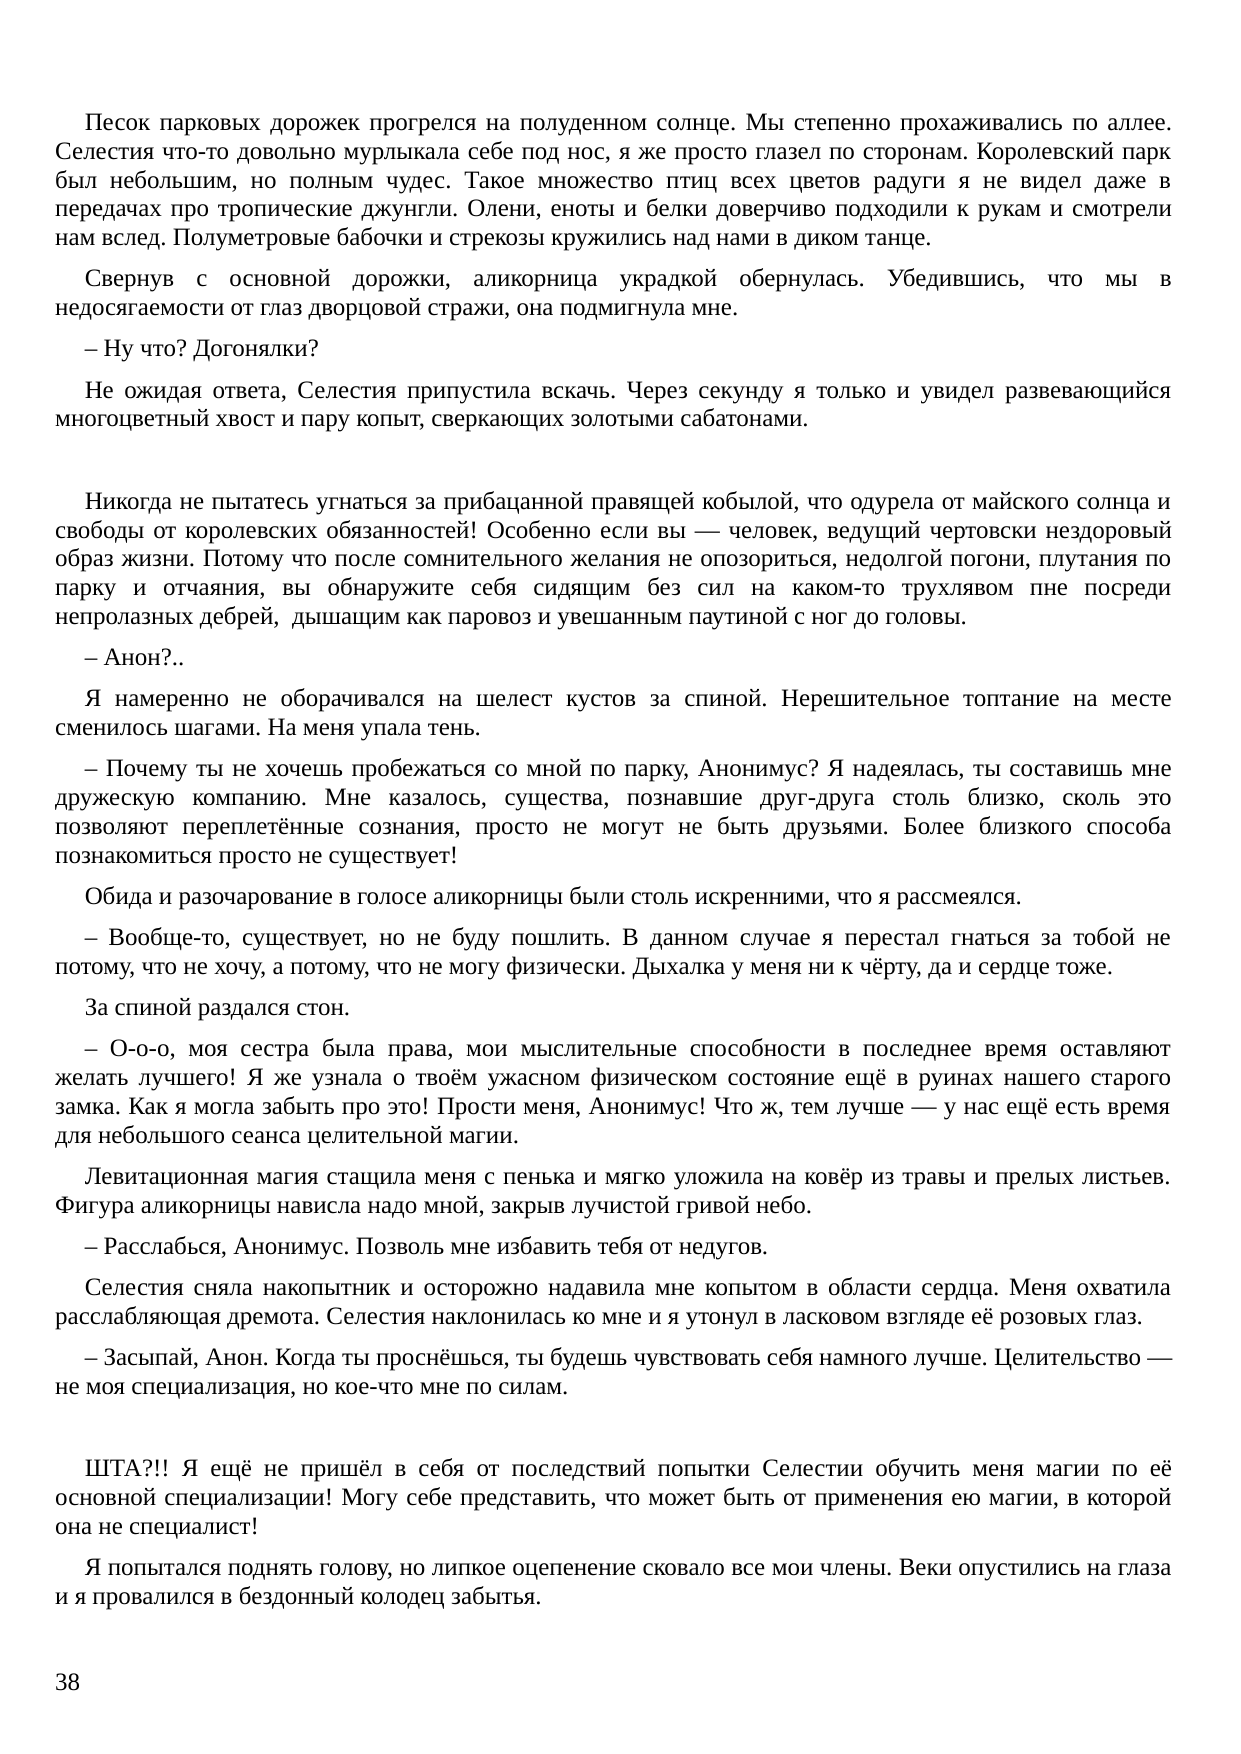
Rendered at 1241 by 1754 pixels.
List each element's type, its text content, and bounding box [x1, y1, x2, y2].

text Я попытался поднять голову, но липкое оцепенение сковало все мои члены. Веки опустились на глаза и я провалился в бездонный колодец забытья. [55, 1552, 1173, 1610]
text – Ну что? Догонялки? [55, 333, 1173, 362]
text Никогда не пытатесь угнаться за прибацанной правящей кобылой, что одурела от майского солнца и свободы от королевских обязанностей! Особенно если вы — человек, ведущий чертовски нездоровый образ жизни. Потому что после сомнительного желания не опозориться, недолгой погони, плутания по парку и отчаяния, вы обнаружите себя сидящим без сил на каком-то трухлявом пне посреди непролазных дебрей, дышащим как паровоз и увешанным паутиной с ног до головы. [55, 486, 1173, 630]
text – Расслабься, Анонимус. Позволь мне избавить тебя от недугов. [55, 1231, 1173, 1260]
text Песок парковых дорожек прогрелся на полуденном солнце. Мы степенно прохаживались по аллее. Селестия что-то довольно мурлыкала себе под нос, я же просто глазел по сторонам. Королевский парк был небольшим, но полным чудес. Такое множество птиц всех цветов радуги я не видел даже в передачах про тропические джунгли. Олени, еноты и белки доверчиво подходили к рукам и смотрели нам вслед. Полуметровые бабочки и стрекозы кружились над нами в диком танце. [55, 107, 1173, 251]
text – Вообще-то, существует, но не буду пошлить. В данном случае я перестал гнаться за тобой не потому, что не хочу, а потому, что не могу физически. Дыхалка у меня ни к чёрту, да и сердце тоже. [55, 922, 1173, 980]
text – Почему ты не хочешь пробежаться со мной по парку, Анонимус? Я надеялась, ты составишь мне дружескую компанию. Мне казалось, существа, познавшие друг-друга столь близко, сколь это позволяют переплетённые сознания, просто не могут не быть друзьями. Более близкого способа познакомиться просто не существует! [55, 753, 1173, 868]
text Левитационная магия стащила меня с пенька и мягко уложила на ковёр из травы и прелых листьев. Фигура аликорницы нависла надо мной, закрыв лучистой гривой небо. [55, 1161, 1173, 1218]
text – О-о-о, моя сестра была права, мои мыслительные способности в последнее время оставляют желать лучшего! Я же узнала о твоём ужасном физическом состояние ещё в руинах нашего старого замка. Как я могла забыть про это! Прости меня, Анонимус! Что ж, тем лучше — у нас ещё есть время для небольшого сеанса целительной магии. [55, 1033, 1173, 1148]
text Не ожидая ответа, Селестия припустила вскачь. Через секунду я только и увидел развевающийся многоцветный хвост и пару копыт, сверкающих золотыми сабатонами. [55, 375, 1173, 432]
text Я намеренно не оборачивался на шелест кустов за спиной. Нерешительное топтание на месте сменилось шагами. На меня упала тень. [55, 683, 1173, 741]
text Селестия сняла накопытник и осторожно надавила мне копытом в области сердца. Меня охватила расслабляющая дремота. Селестия наклонилась ко мне и я утонул в ласковом взгляде её розовых глаз. [55, 1272, 1173, 1330]
text – Засыпай, Анон. Когда ты проснёшься, ты будешь чувствовать себя намного лучше. Целительство — не моя специализация, но кое-что мне по силам. [55, 1342, 1173, 1400]
text Свернув с основной дорожки, аликорница украдкой обернулась. Убедившись, что мы в недосягаемости от глаз дворцовой стражи, она подмигнула мне. [55, 263, 1173, 321]
text – Анон?.. [55, 642, 1173, 671]
text Обида и разочарование в голосе аликорницы были столь искренними, что я рассмеялся. [55, 881, 1173, 910]
text За спиной раздался стон. [55, 992, 1173, 1021]
text ШТА?!! Я ещё не пришёл в себя от последствий попытки Селестии обучить меня магии по её основной специализации! Могу себе представить, что может быть от применения ею магии, в которой она не специалист! [55, 1453, 1173, 1540]
